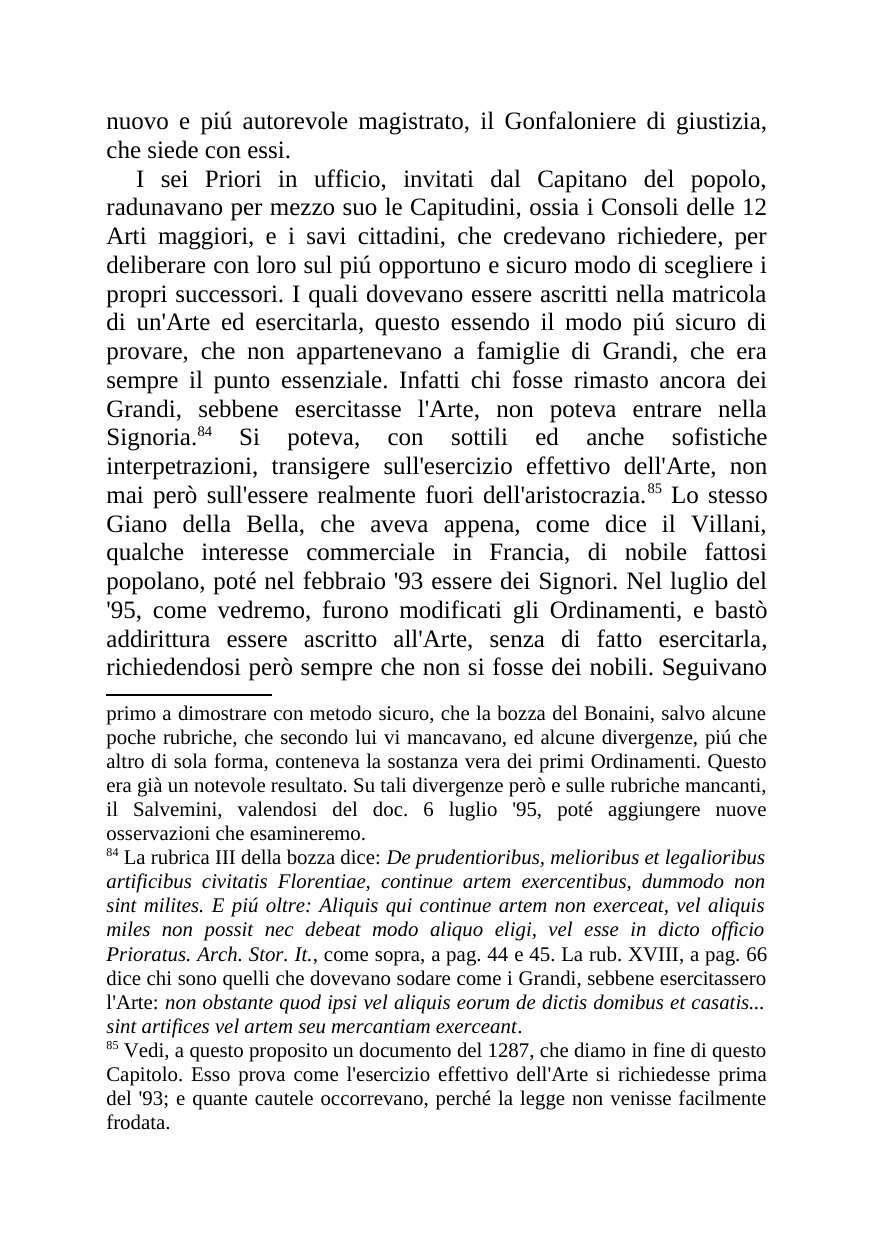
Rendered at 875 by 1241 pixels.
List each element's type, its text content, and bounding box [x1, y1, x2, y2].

text La rubrica III della bozza dice: De prudentioribus, melioribus et legalioribus artificibus civitatis Florentiae, continue artem exercentibus, dummodo non sint milites. E piú oltre: Aliquis qui continue artem non exerceat, vel aliquis miles non possit nec debeat modo aliquo eligi, vel esse in dicto officio Prioratus. Arch. Stor. It., come sopra, a pag. 44 e 45. La rub. XVIII, a pag. 66 dice chi sono quelli che dovevano sodare come i Grandi, sebbene esercitassero l'Arte: non obstante quod ipsi vel aliquis eorum de dictis domibus et casatis... sint artifices vel artem seu mercantiam exerceant. [106, 845, 768, 1038]
text primo a dimostrare con metodo sicuro, che la bozza del Bonaini, salvo alcune poche rubriche, che secondo lui vi mancavano, ed alcune divergenze, piú che altro di sola forma, conteneva la sostanza vera dei primi Ordinamenti. Questo era già un notevole resultato. Su tali divergenze però e sulle rubriche mancanti, il Salvemini, valendosi del doc. 6 luglio '95, poté aggiungere nuove osservazioni che esamineremo. [106, 701, 768, 845]
text nuovo e piú autorevole magistrato, il Gonfaloniere di giustizia, che siede con essi. [106, 106, 768, 164]
text Vedi, a questo proposito un documento del 1287, che diamo in fine di questo Capitolo. Esso prova come l'esercizio effettivo dell'Arte si richiedesse prima del '93; e quante cautele occorrevano, perché la legge non venisse facilmente frodata. [106, 1038, 768, 1134]
text I sei Priori in ufficio, invitati dal Capitano del popolo, radunavano per mezzo suo le Capitudini, ossia i Consoli delle 12 Arti maggiori, e i savi cittadini, che credevano richiedere, per deliberare con loro sul piú opportuno e sicuro modo di scegliere i propri successori. I quali dovevano essere ascritti nella matricola di un'Arte ed esercitarla, questo essendo il modo piú sicuro di provare, che non appartenevano a famiglie di Grandi, che era sempre il punto essenziale. Infatti chi fosse rimasto ancora dei Grandi, sebbene esercitasse l'Arte, non poteva entrare nella Signoria. Si poteva, con sottili ed anche sofistiche interpetrazioni, transigere sull'esercizio effettivo dell'Arte, non mai però sull'essere realmente fuori dell'aristocrazia. Lo stesso Giano della Bella, che aveva appena, come dice il Villani, qualche interesse commerciale in Francia, di nobile fattosi popolano, poté nel febbraio '93 essere dei Signori. Nel luglio del '95, come vedremo, furono modificati gli Ordinamenti, e bastò addirittura essere ascritto all'Arte, senza di fatto esercitarla, richiedendosi però sempre che non si fosse dei nobili. Seguivano [106, 164, 768, 681]
